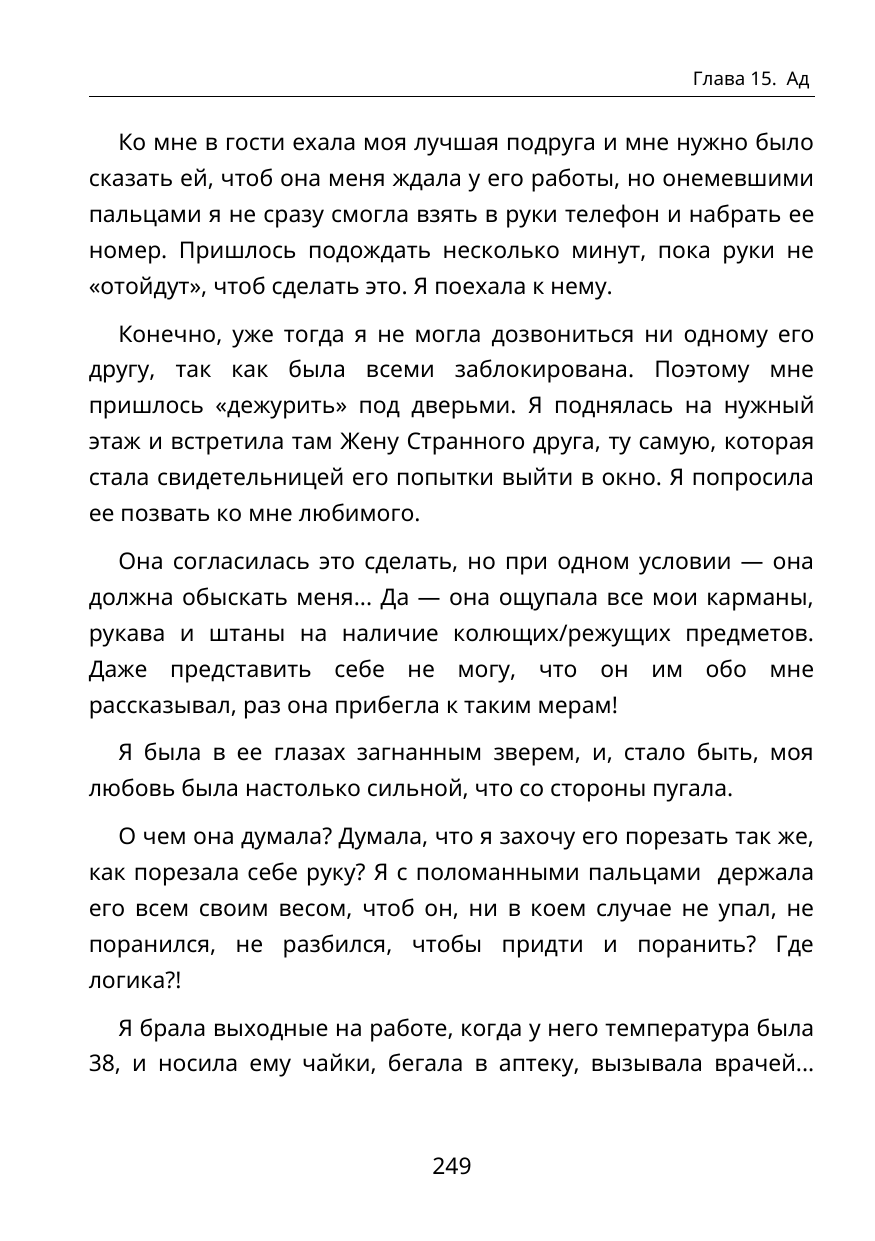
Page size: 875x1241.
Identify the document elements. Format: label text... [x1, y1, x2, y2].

text Конечно, уже тогда я не могла дозвониться ни одному его другу, так как была всеми заблокирована. Поэтому мне пришлось «дежурить» под дверьми. Я поднялась на нужный этаж и встретила там Жену Странного друга, ту самую, которая стала свидетельницей его попытки выйти в окно. Я попросила ее позвать ко мне любимого. [88, 317, 815, 528]
text Ко мне в гости ехала моя лучшая подруга и мне нужно было сказать ей, чтоб она меня ждала у его работы, но онемевшими пальцами я не сразу смогла взять в руки телефон и набрать ее номер. Пришлось подождать несколько минут, пока руки не «отойдут», чтоб сделать это. Я поехала к нему. [88, 126, 815, 301]
text О чем она думала? Думала, что я захочу его порезать так же, как порезала себе руку? Я с поломанными пальцами держала его всем своим весом, чтоб он, ни в коем случае не упал, не поранился, не разбился, чтобы придти и поранить? Где логика?! [88, 820, 815, 995]
text Она согласилась это сделать, но при одном условии — она должна обыскать меня... Да — она ощупала все мои карманы, рукава и штаны на наличие колющих/режущих предметов. Даже представить себе не могу, что он им обо мне рассказывал, раз она прибегла к таким мерам! [88, 545, 815, 720]
text Я брала выходные на работе, когда у него температура была 38, и носила ему чайки, бегала в аптеку, вызывала врачей... [88, 1011, 815, 1079]
text Я была в ее глазах загнанным зверем, и, стало быть, моя любовь была настолько сильной, что со стороны пугала. [88, 736, 815, 803]
